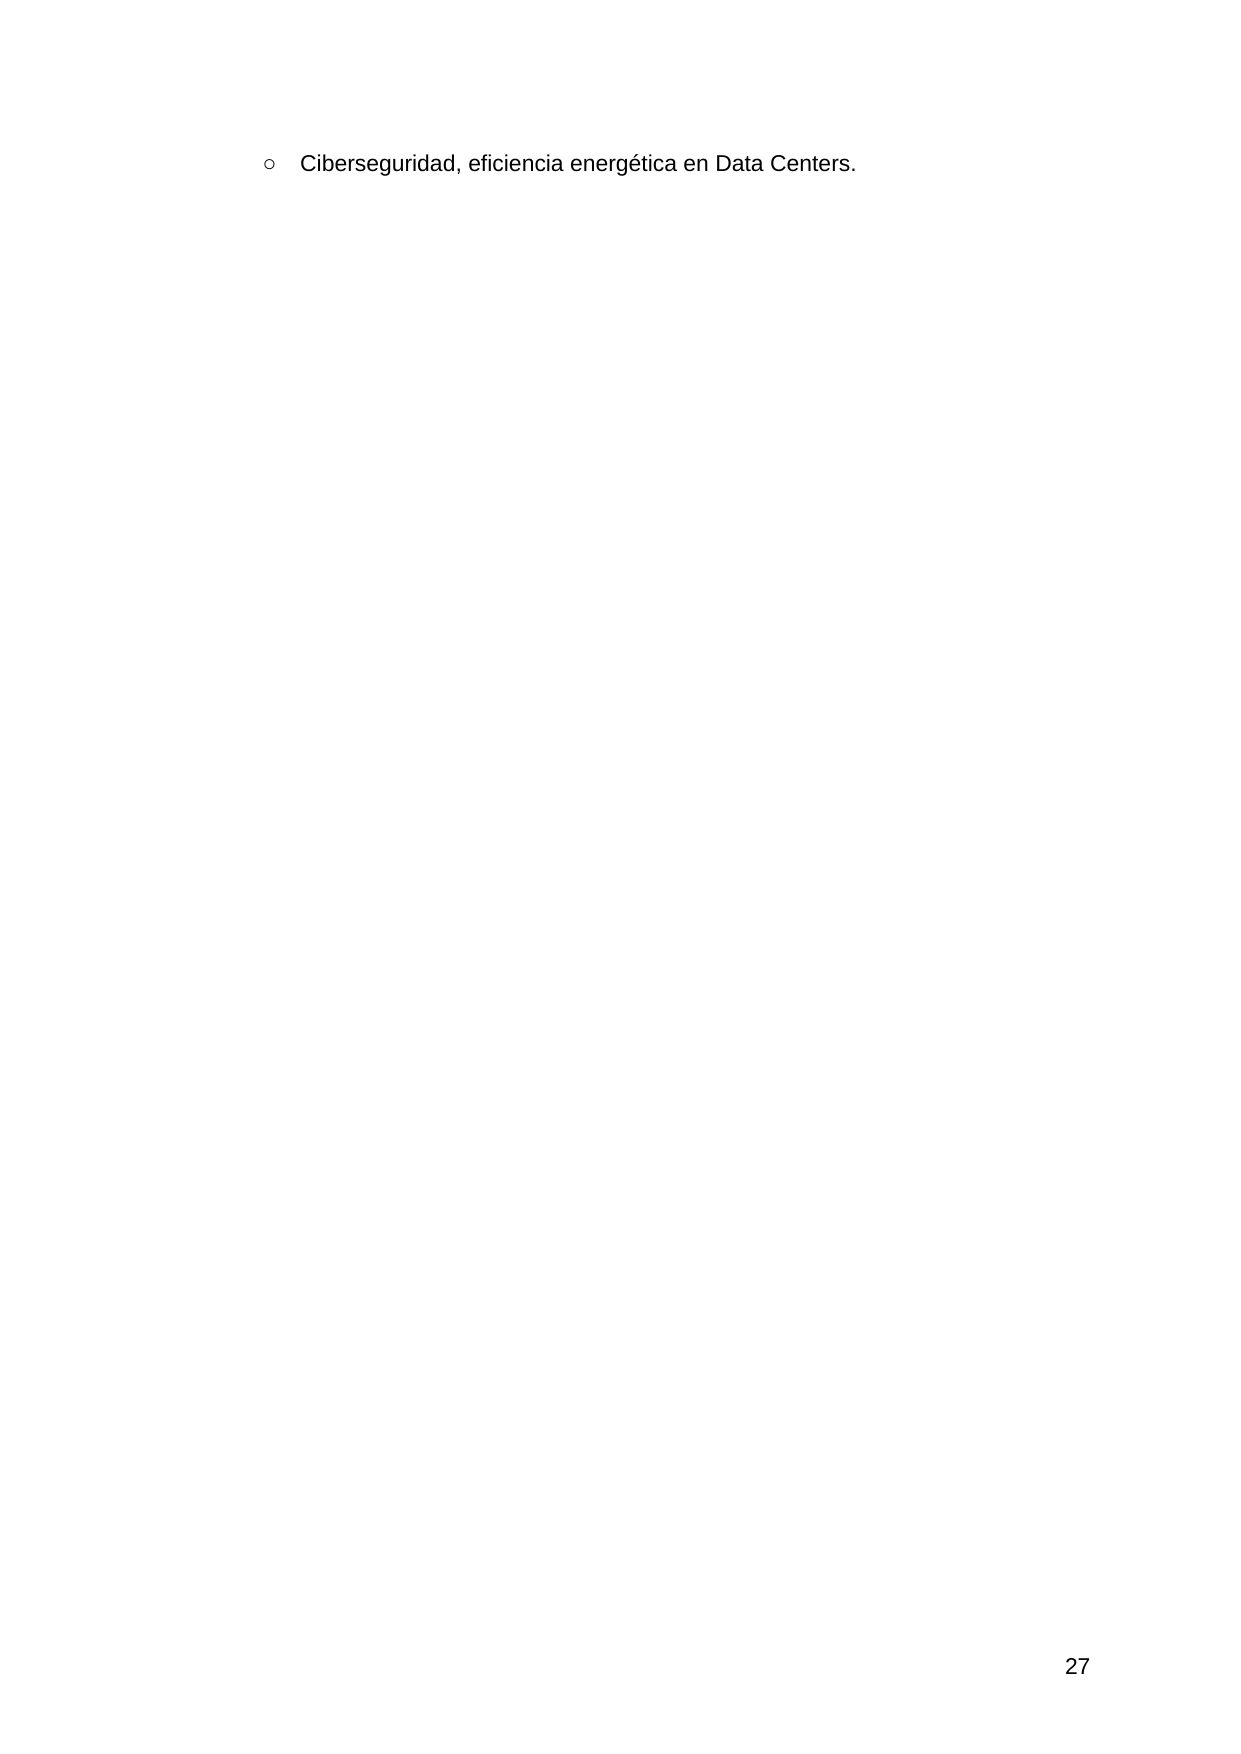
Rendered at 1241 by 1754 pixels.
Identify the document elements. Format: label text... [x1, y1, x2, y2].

list Ciberseguridad, eficiencia energética en Data Centers. [262, 150, 1090, 176]
